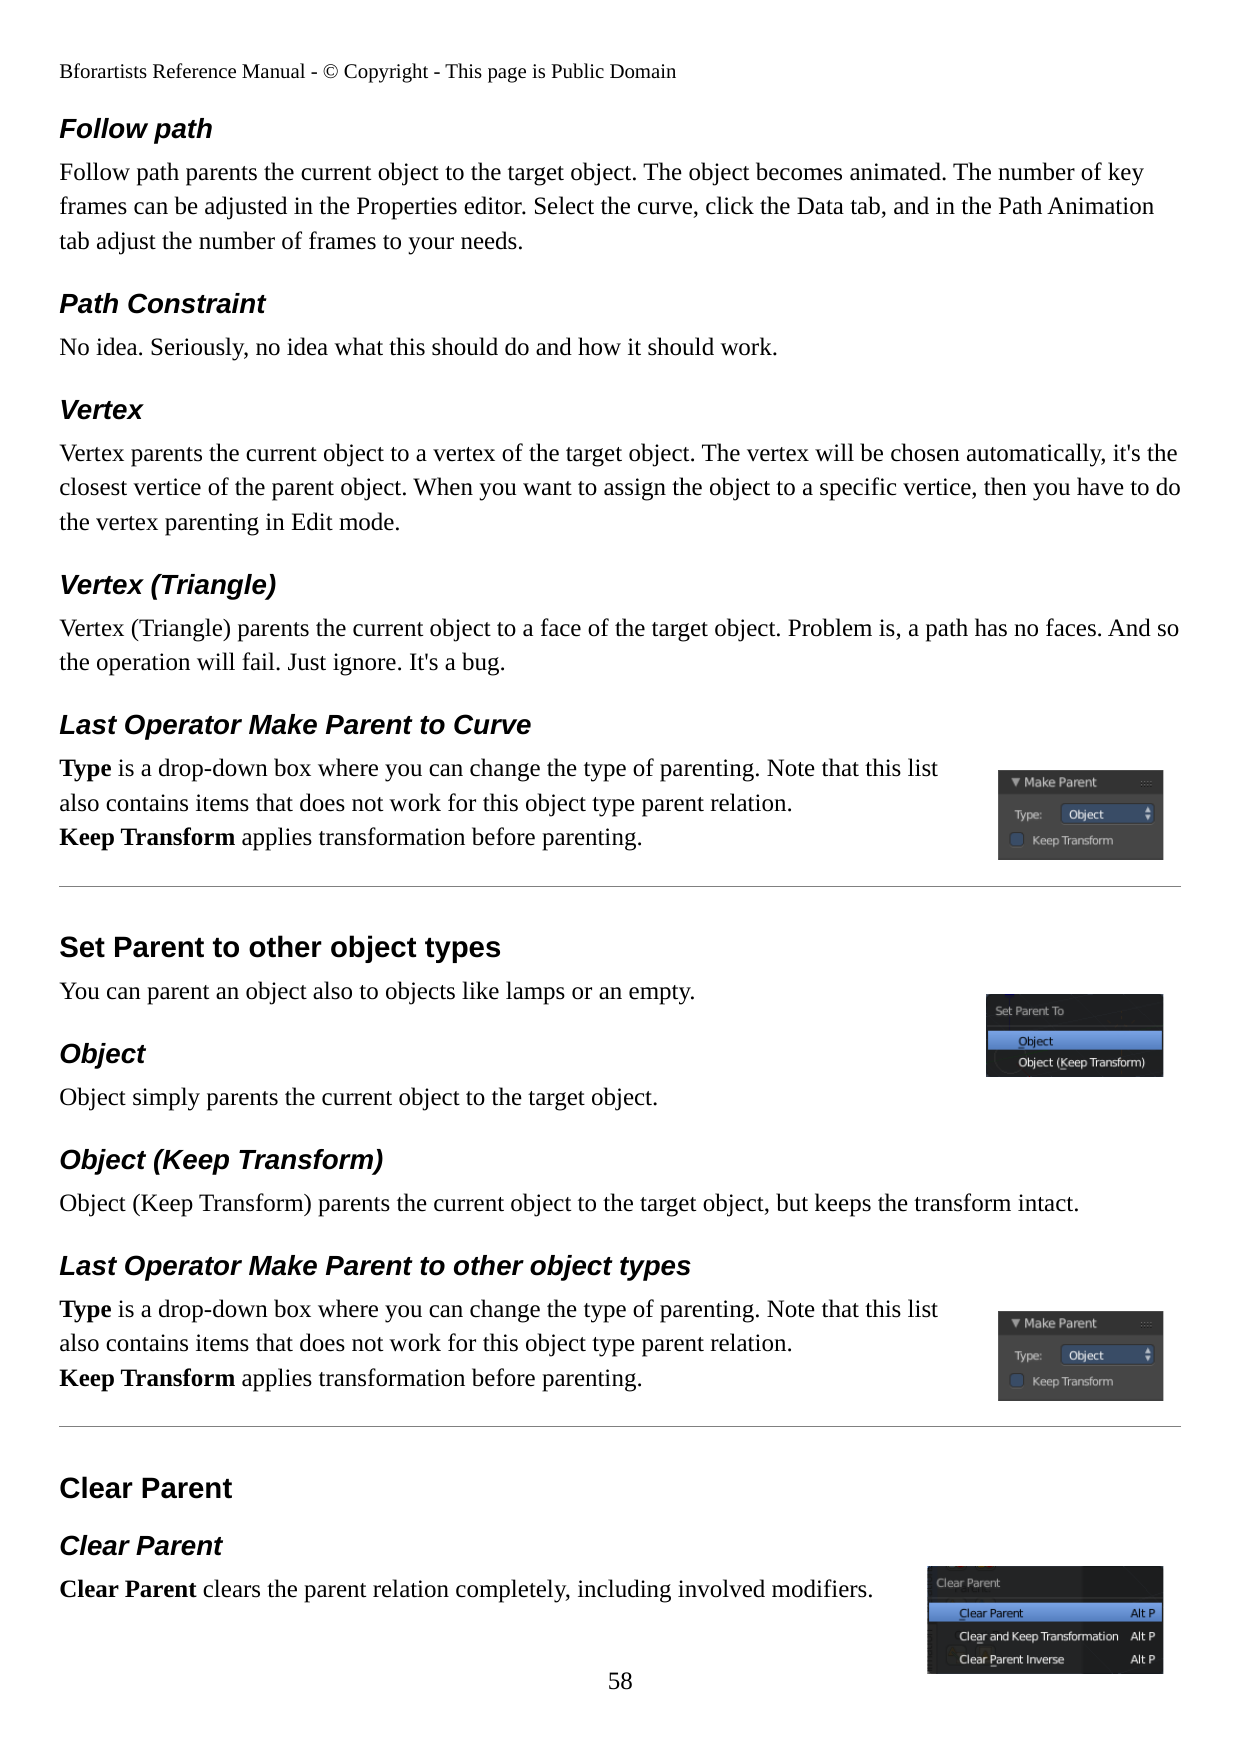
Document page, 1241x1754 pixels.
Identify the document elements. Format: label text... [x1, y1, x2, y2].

picture [927, 1566, 1164, 1674]
text You can parent an object also to objects like lamps or an empty. [59, 976, 1181, 1005]
subtitle Vertex [59, 393, 1181, 425]
subtitle Object (Keep Transform) [59, 1144, 1181, 1176]
text No idea. Seriously, no idea what this should do and how it should work. [59, 332, 1181, 361]
text Vertex parents the current object to a vertex of the target object. The vertex will be chosen automatically, it's the closest vertice of the parent object. When you want to assign the object to a specific vertice, then you have to do the vertex parenting in Edit mode. [59, 438, 1181, 536]
subtitle Set Parent to other object types [59, 930, 1181, 964]
subtitle Object [59, 1038, 986, 1069]
picture [986, 994, 1164, 1077]
text Type is a drop-down box where you can change the type of parenting. Note that this list also contains items that does not work for this object type parent relation. Keep Transform applies transformation before parenting. [59, 1294, 1181, 1392]
subtitle Vertex (Triangle) [59, 568, 1181, 600]
picture [998, 1311, 1164, 1401]
text Clear Parent clears the parent relation completely, including involved modifiers. [59, 1574, 927, 1603]
subtitle [1164, 1038, 1181, 1069]
text Follow path parents the current object to the target object. The object becomes animated. The number of key frames can be adjusted in the Properties editor. Select the curve, click the Data tab, and in the Path Animation tab adjust the number of frames to your needs. [59, 157, 1181, 255]
subtitle Last Operator Make Parent to other object types [59, 1249, 1181, 1281]
subtitle Follow path [59, 113, 1181, 144]
subtitle Last Operator Make Parent to Curve [59, 709, 1181, 741]
text Object (Keep Transform) parents the current object to the target object, but keeps the transform intact. [59, 1188, 1181, 1217]
text Object simply parents the current object to the target object. [59, 1082, 1181, 1111]
subtitle Clear Parent [59, 1471, 1181, 1504]
subtitle Clear Parent [59, 1529, 1181, 1561]
picture [998, 770, 1164, 860]
text Type is a drop-down box where you can change the type of parenting. Note that this list also contains items that does not work for this object type parent relation. Keep Transform applies transformation before parenting. [59, 753, 1181, 851]
text Vertex (Triangle) parents the current object to a face of the target object. Problem is, a path has no faces. And so the operation will fail. Just ignore. It's a bug. [59, 613, 1181, 676]
subtitle Path Constraint [59, 287, 1181, 319]
